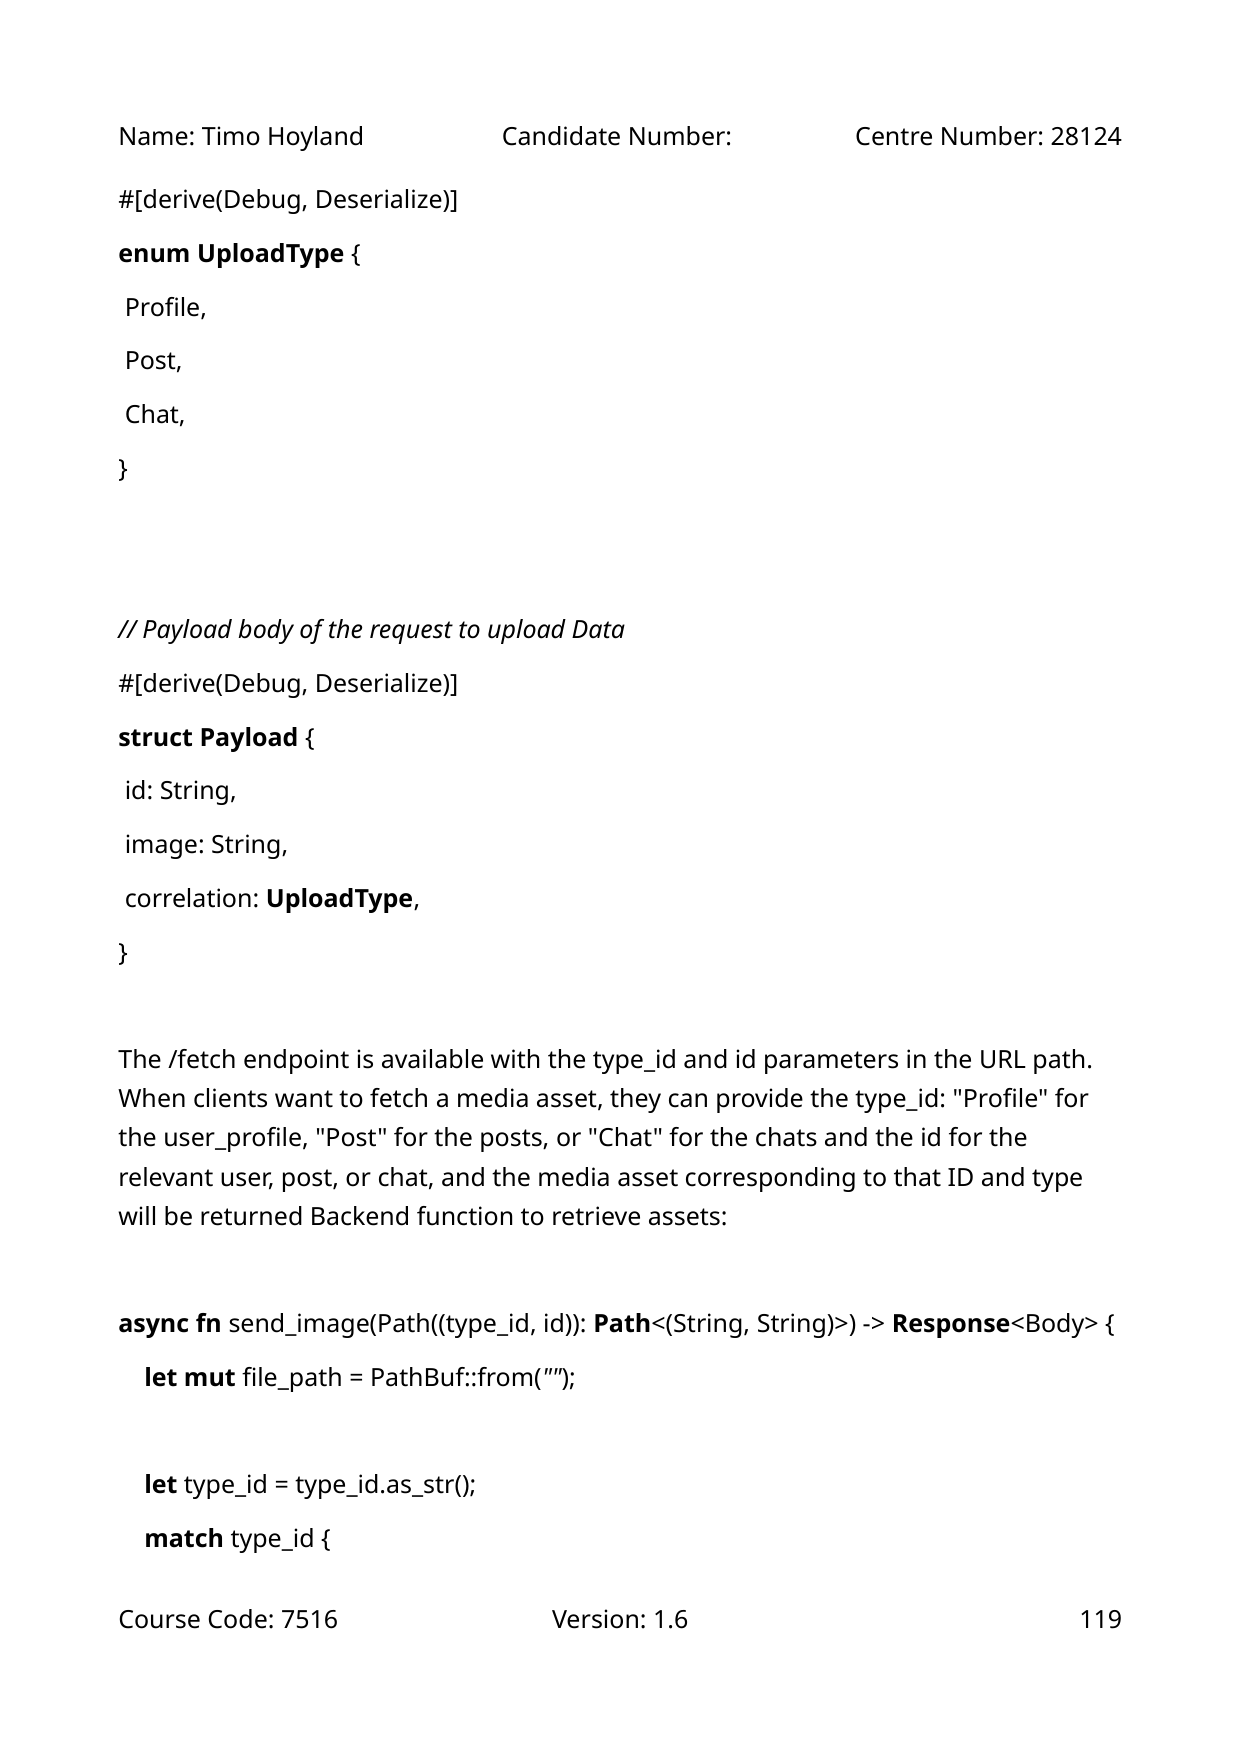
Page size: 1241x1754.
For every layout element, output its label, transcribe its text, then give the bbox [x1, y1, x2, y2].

text } [118, 450, 1122, 484]
text The /fetch endpoint is available with the type_id and id parameters in the URL path. When clients want to fetch a media asset, they can provide the type_id: "Profile" for the user_profile, "Post" for the posts, or "Chat" for the chats and the id for the relevant user, post, or chat, and the media asset corresponding to that ID and type will be returned Backend function to retrieve assets: [118, 1042, 1122, 1232]
text // Payload body of the request to upload Data [118, 612, 1122, 646]
text image: String, [118, 827, 1122, 861]
text let type_id = type_id.as_str(); [118, 1467, 1122, 1501]
text async fn send_image(Path((type_id, id)): Path<(String, String)>) -> Response<Body> { [118, 1306, 1122, 1340]
text id: String, [118, 773, 1122, 807]
text correlation: UploadType, [118, 880, 1122, 914]
text } [118, 934, 1122, 968]
text #[derive(Debug, Deserialize)] [118, 665, 1122, 699]
text Chat, [118, 397, 1122, 431]
text Post, [118, 343, 1122, 377]
text #[derive(Debug, Deserialize)] [118, 182, 1122, 216]
text let mut file_path = PathBuf::from(""); [118, 1359, 1122, 1394]
text enum UploadType { [118, 235, 1122, 269]
text Profile, [118, 289, 1122, 323]
text struct Payload { [118, 719, 1122, 753]
text match type_id { [118, 1521, 1122, 1555]
